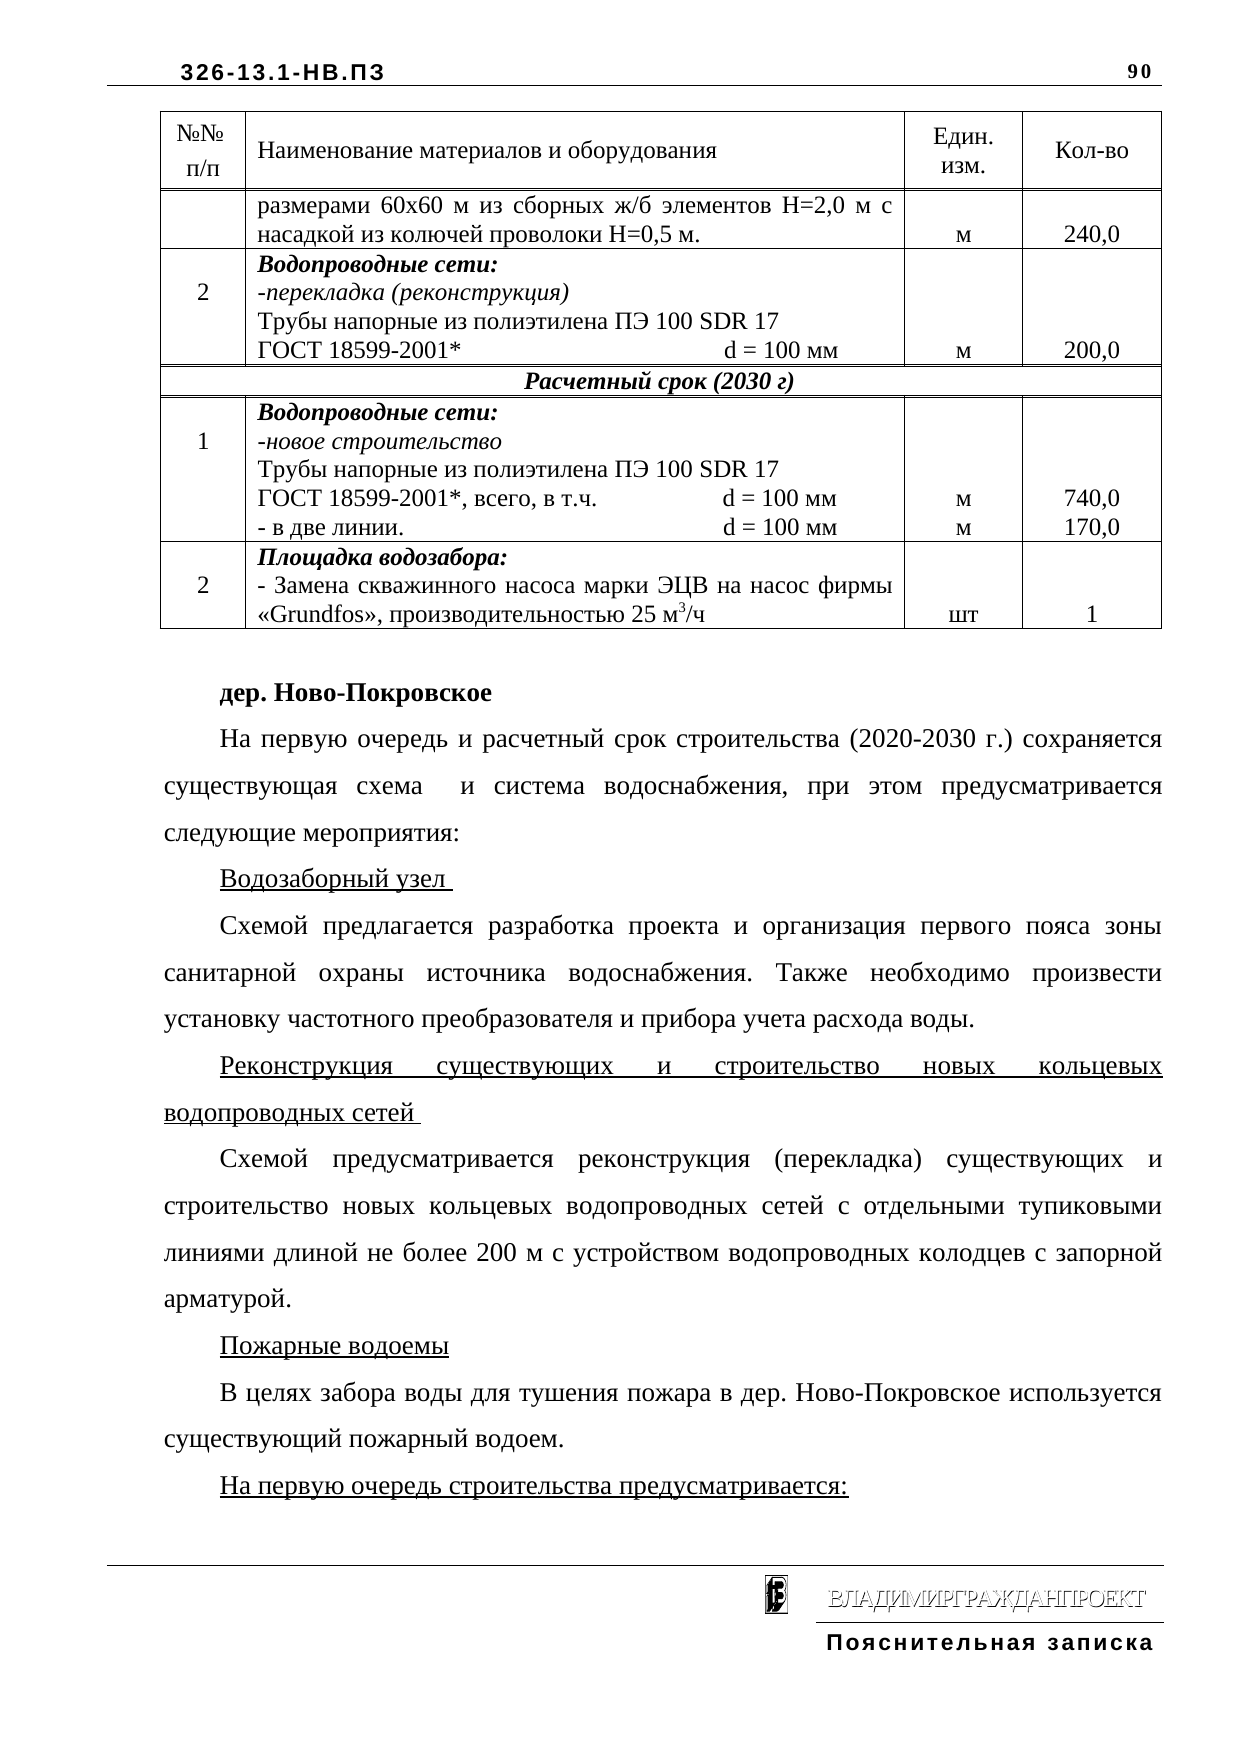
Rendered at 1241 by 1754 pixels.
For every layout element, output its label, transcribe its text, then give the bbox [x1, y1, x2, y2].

table_cell размерами 60х60 м из сборных ж/б элементов Н=2,0 м с насадкой из колючей проволоки Н=0,5 м. [246, 191, 904, 248]
table_cell 2 [161, 542, 245, 628]
text На первую очередь строительства предусматривается: [163, 1469, 1163, 1500]
table_cell м [905, 249, 1022, 364]
text Реконструкция существующих и строительство новых кольцевых водопроводных сетей [163, 1049, 1163, 1127]
table_cell м [905, 191, 1022, 248]
text Схемой предлагается разработка проекта и организация первого пояса зоны санитарной охраны источника водоснабжения. Также необходимо произвести установку частотного преобразователя и прибора учета расхода воды. [163, 909, 1163, 1033]
table_cell Расчетный срок (2030 г) [161, 367, 1161, 395]
table_header Кол-во [1023, 112, 1161, 188]
table_header №№ п/п [161, 112, 245, 188]
table_cell 1 [161, 398, 245, 541]
table_cell Водопроводные сети: -перекладка (реконструкция) Трубы напорные из полиэтилена ПЭ 100 SDR 17 ГОСТ 18599-2001* d = 100 мм [246, 249, 904, 364]
table_header Един. изм. [905, 112, 1022, 188]
table_cell шт [905, 542, 1022, 628]
table_cell м м [905, 398, 1022, 541]
table_cell [161, 191, 245, 248]
table_cell 740,0 170,0 [1023, 398, 1161, 541]
text Пожарные водоемы [163, 1329, 1163, 1360]
text В целях забора воды для тушения пожара в дер. Ново-Покровское используется существующий пожарный водоем. [163, 1376, 1163, 1453]
table_cell 1 [1023, 542, 1161, 628]
table_cell Площадка водозабора: - Замена скважинного насоса марки ЭЦВ на насос фирмы «Grundfos», производительностью 25 м3/ч [246, 542, 904, 628]
text На первую очередь и расчетный срок строительства (2020-2030 г.) сохраняется существующая схема и система водоснабжения, при этом предусматривается следующие мероприятия: [163, 722, 1163, 847]
table_header Наименование материалов и оборудования [246, 112, 904, 188]
table_cell 200,0 [1023, 249, 1161, 364]
table_cell Водопроводные сети: -новое строительство Трубы напорные из полиэтилена ПЭ 100 SDR 17 ГОСТ 18599-2001*, всего, в т.ч. d = 100 мм - в две линии. d = 100 мм [246, 398, 904, 541]
table_cell 240,0 [1023, 191, 1161, 248]
text дер. Ново-Покровское [163, 676, 1163, 707]
text Водозаборный узел [163, 862, 1163, 893]
table_cell 2 [161, 249, 245, 364]
text Схемой предусматривается реконструкция (перекладка) существующих и строительство новых кольцевых водопроводных сетей с отдельными тупиковыми линиями длиной не более 200 м с устройством водопроводных колодцев с запорной арматурой. [163, 1142, 1163, 1313]
